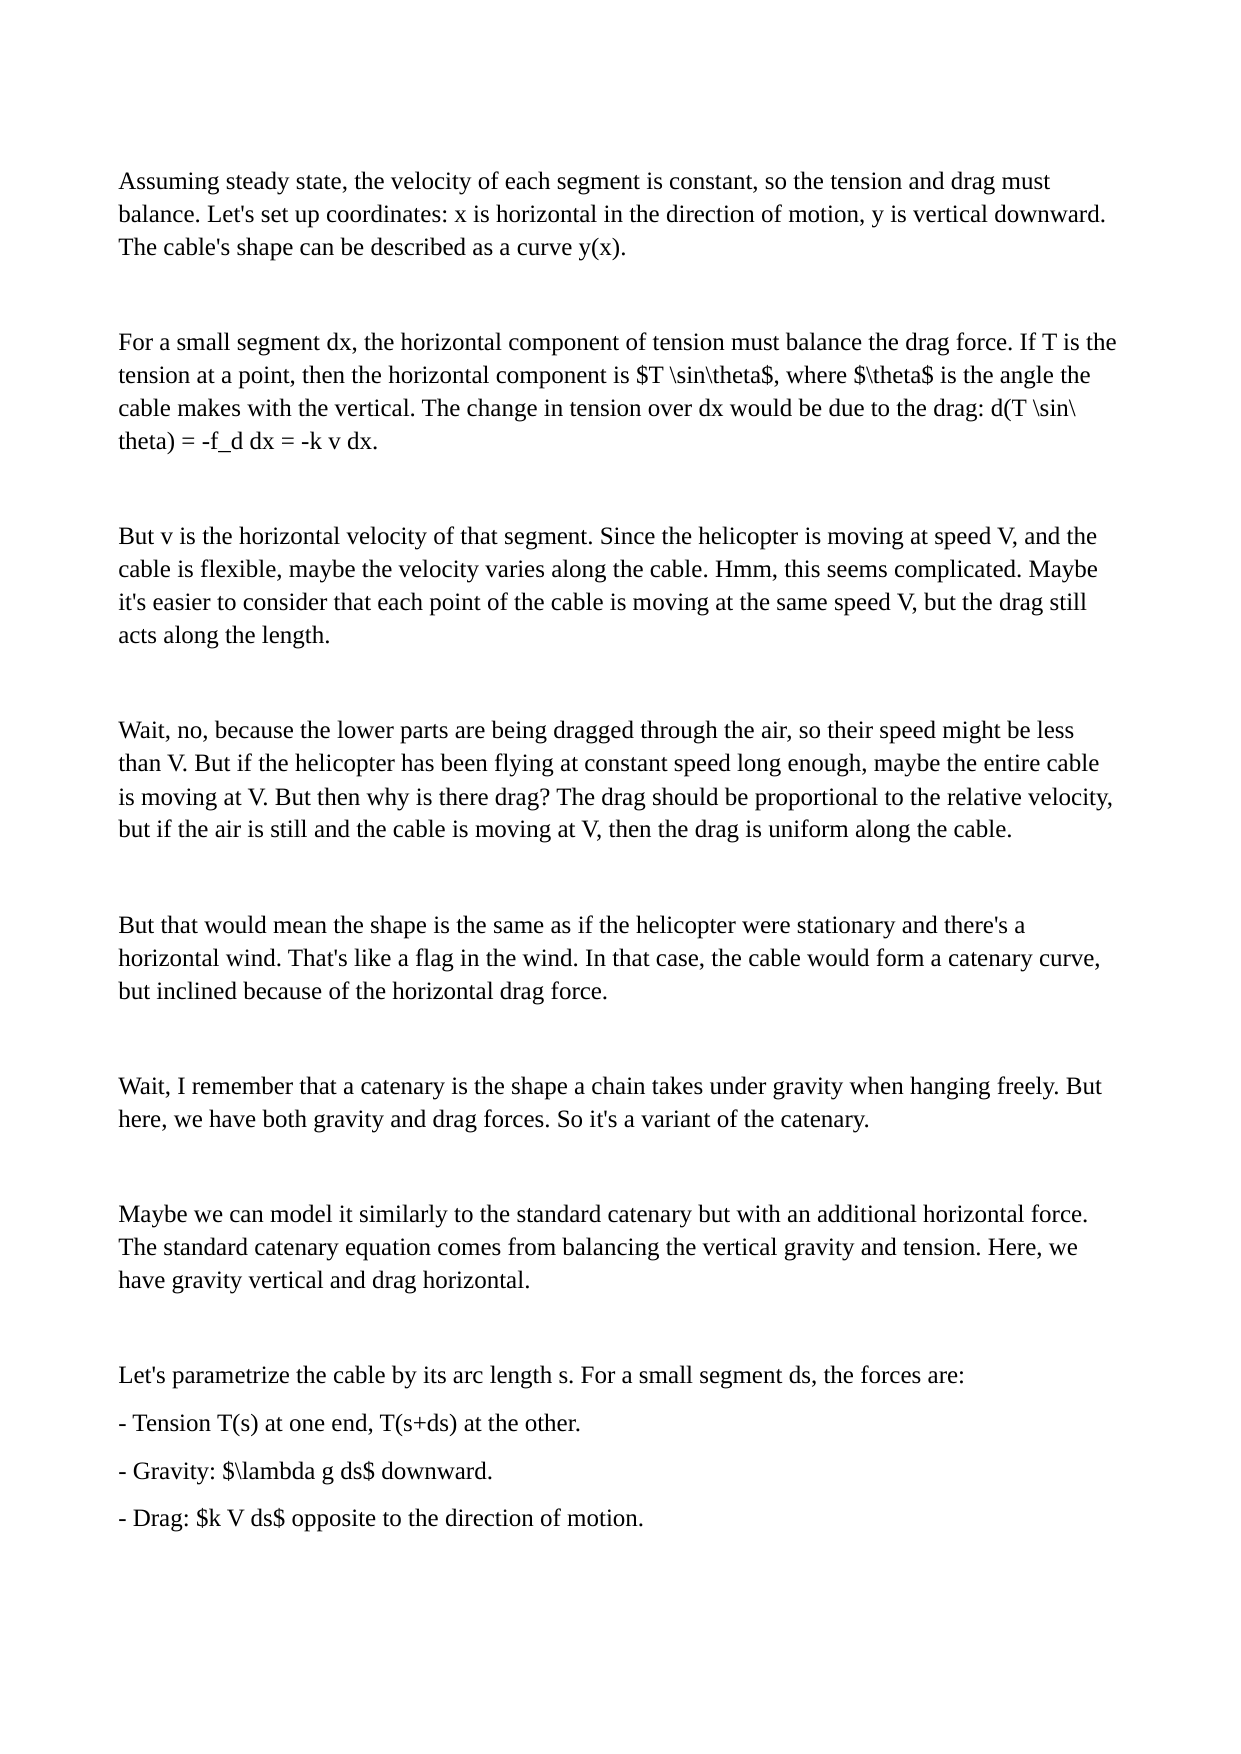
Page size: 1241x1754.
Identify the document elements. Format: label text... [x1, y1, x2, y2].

text Maybe we can model it similarly to the standard catenary but with an additional horizontal force. The standard catenary equation comes from balancing the vertical gravity and tension. Here, we have gravity vertical and drag horizontal. [118, 1199, 1122, 1294]
text Let's parametrize the cable by its arc length s. For a small segment ds, the forces are: [118, 1361, 1122, 1389]
text But that would mean the shape is the same as if the helicopter were stationary and there's a horizontal wind. That's like a flag in the wind. In that case, the cable would form a catenary curve, but inclined because of the horizontal drag force. [118, 910, 1122, 1004]
text Wait, I remember that a catenary is the shape a chain takes under gravity when hanging freely. But here, we have both gravity and drag forces. So it's a variant of the catenary. [118, 1071, 1122, 1133]
text - Drag: $k V ds$ opposite to the direction of motion. [118, 1503, 1122, 1532]
text - Tension T(s) at one end, T(s+ds) at the other. [118, 1408, 1122, 1437]
text - Gravity: $\lambda g ds$ downward. [118, 1456, 1122, 1484]
text Wait, no, because the lower parts are being dragged through the air, so their speed might be less than V. But if the helicopter has been flying at constant speed long enough, maybe the entire cable is moving at V. But then why is there drag? The drag should be proportional to the relative velocity, but if the air is still and the cable is moving at V, then the drag is uniform along the cable. [118, 716, 1122, 843]
text Assuming steady state, the velocity of each segment is constant, so the tension and drag must balance. Let's set up coordinates: x is horizontal in the direction of motion, y is vertical downward. The cable's shape can be described as a curve y(x). [118, 166, 1122, 261]
text For a small segment dx, the horizontal component of tension must balance the drag force. If T is the tension at a point, then the horizontal component is $T \sin\theta$, where $\theta$ is the angle the cable makes with the vertical. The change in tension over dx would be due to the drag: d(T \sin\theta) = -f_d dx = -k v dx. [118, 327, 1122, 455]
text But v is the horizontal velocity of that segment. Since the helicopter is moving at speed V, and the cable is flexible, maybe the velocity varies along the cable. Hmm, this seems complicated. Maybe it's easier to consider that each point of the cable is moving at the same speed V, but the drag still acts along the length. [118, 521, 1122, 649]
